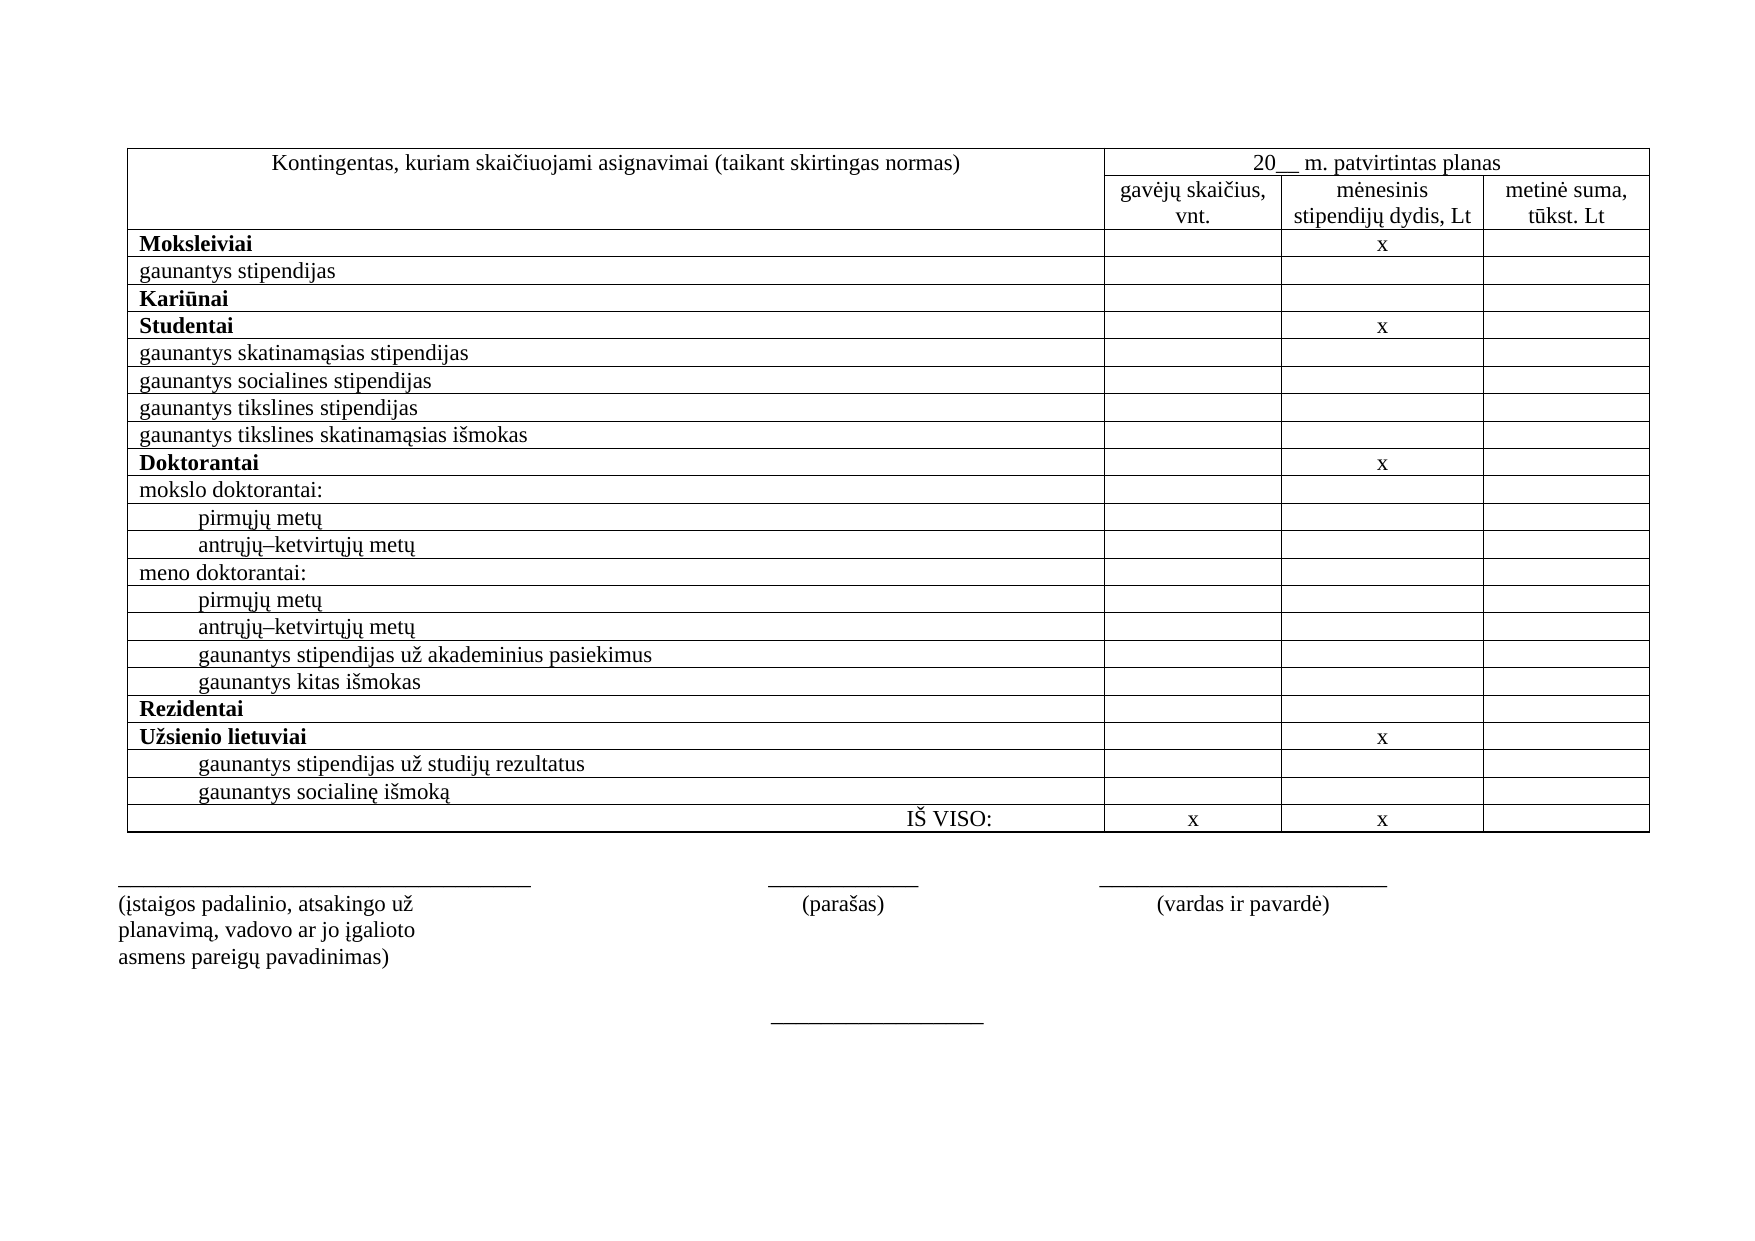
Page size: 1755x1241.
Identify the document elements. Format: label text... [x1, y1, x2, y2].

table_cell Rezidentai [128, 696, 1104, 722]
table_cell gaunantys socialines stipendijas [128, 367, 1104, 393]
table_cell [1282, 613, 1483, 640]
table_cell [1105, 394, 1281, 421]
table_cell gaunantys tikslines skatinamąsias išmokas [128, 422, 1104, 448]
table_cell [1105, 339, 1281, 366]
table_cell [1105, 367, 1281, 393]
table_cell [1105, 696, 1281, 722]
table_cell [1282, 285, 1483, 311]
table_cell [1105, 449, 1281, 475]
table_cell meno doktorantai: [128, 559, 1104, 585]
table_cell [1282, 586, 1483, 612]
table_cell [1105, 230, 1281, 256]
table_cell x [1282, 230, 1483, 256]
table_cell [1484, 750, 1649, 777]
table_cell [1105, 257, 1281, 283]
text _________________ [118, 998, 1636, 1027]
table_cell Užsienio lietuviai [128, 723, 1104, 749]
table_cell [1484, 586, 1649, 612]
table_cell [1484, 339, 1649, 366]
table_cell gaunantys stipendijas [128, 257, 1104, 283]
table_cell x [1105, 805, 1281, 831]
table_cell [1484, 504, 1649, 530]
table_cell pirmųjų metų [128, 586, 1104, 612]
table_cell gaunantys tikslines stipendijas [128, 394, 1104, 421]
table_cell [1105, 750, 1281, 777]
table_cell mokslo doktorantai: [128, 476, 1104, 503]
table_cell antrųjų–ketvirtųjų metų [128, 613, 1104, 640]
table_cell [1484, 285, 1649, 311]
table_cell [1484, 230, 1649, 256]
table_cell pirmųjų metų [128, 504, 1104, 530]
table_cell [1282, 668, 1483, 694]
table_cell [1484, 531, 1649, 557]
table_cell Kariūnai [128, 285, 1104, 311]
table_cell Doktorantai [128, 449, 1104, 475]
table_cell [1105, 586, 1281, 612]
text _________________________________ ____________ _______________________ [118, 861, 1636, 890]
table_cell [1484, 476, 1649, 503]
table_cell [1484, 422, 1649, 448]
table_cell gaunantys skatinamąsias stipendijas [128, 339, 1104, 366]
table_header 20__ m. patvirtintas planas [1105, 149, 1649, 175]
table_cell [1105, 531, 1281, 557]
table_cell gavėjų skaičius, vnt. [1105, 176, 1281, 229]
table_cell mėnesinis stipendijų dydis, Lt [1282, 176, 1483, 229]
table_cell [1484, 723, 1649, 749]
table_cell [1282, 696, 1483, 722]
table_cell x [1282, 723, 1483, 749]
table_cell [1484, 312, 1649, 338]
table_cell [1105, 641, 1281, 667]
table_cell [1282, 778, 1483, 804]
table_cell [1484, 613, 1649, 640]
table_header Kontingentas, kuriam skaičiuojami asignavimai (taikant skirtingas normas) [128, 149, 1104, 229]
table_cell x [1282, 449, 1483, 475]
table_cell x [1282, 312, 1483, 338]
table_cell [1484, 257, 1649, 283]
text asmens pareigų pavadinimas) [118, 943, 1636, 969]
table_cell [1105, 559, 1281, 585]
text (įstaigos padalinio, atsakingo už (parašas) (vardas ir pavardė) [118, 890, 1636, 916]
table_cell IŠ VISO: [128, 805, 1104, 831]
table_cell [1484, 778, 1649, 804]
table_cell [1282, 641, 1483, 667]
table_cell gaunantys stipendijas už akademinius pasiekimus [128, 641, 1104, 667]
table_cell [1282, 367, 1483, 393]
table_cell [1484, 668, 1649, 694]
table_cell gaunantys socialinę išmoką [128, 778, 1104, 804]
table_cell [1282, 339, 1483, 366]
table_cell [1105, 422, 1281, 448]
table_cell [1282, 504, 1483, 530]
table_cell [1282, 394, 1483, 421]
table_cell Moksleiviai [128, 230, 1104, 256]
table_cell [1484, 696, 1649, 722]
table_cell [1105, 778, 1281, 804]
table_cell [1282, 257, 1483, 283]
table_cell [1484, 559, 1649, 585]
table_cell gaunantys kitas išmokas [128, 668, 1104, 694]
table_cell [1105, 476, 1281, 503]
table_cell [1105, 668, 1281, 694]
table_cell [1105, 504, 1281, 530]
table_cell [1282, 531, 1483, 557]
table_cell [1484, 805, 1649, 831]
table_cell [1105, 613, 1281, 640]
table_cell antrųjų–ketvirtųjų metų [128, 531, 1104, 557]
table_cell x [1282, 805, 1483, 831]
table_cell gaunantys stipendijas už studijų rezultatus [128, 750, 1104, 777]
table_cell [1282, 559, 1483, 585]
table_cell [1282, 476, 1483, 503]
table_cell [1484, 641, 1649, 667]
table_cell Studentai [128, 312, 1104, 338]
table_cell [1105, 312, 1281, 338]
table_cell [1484, 394, 1649, 421]
table_cell [1282, 750, 1483, 777]
table_cell [1282, 422, 1483, 448]
text planavimą, vadovo ar jo įgalioto [118, 916, 1636, 943]
table_cell [1484, 449, 1649, 475]
table_cell [1484, 367, 1649, 393]
table_cell [1105, 723, 1281, 749]
table_cell metinė suma, tūkst. Lt [1484, 176, 1649, 229]
table_cell [1105, 285, 1281, 311]
